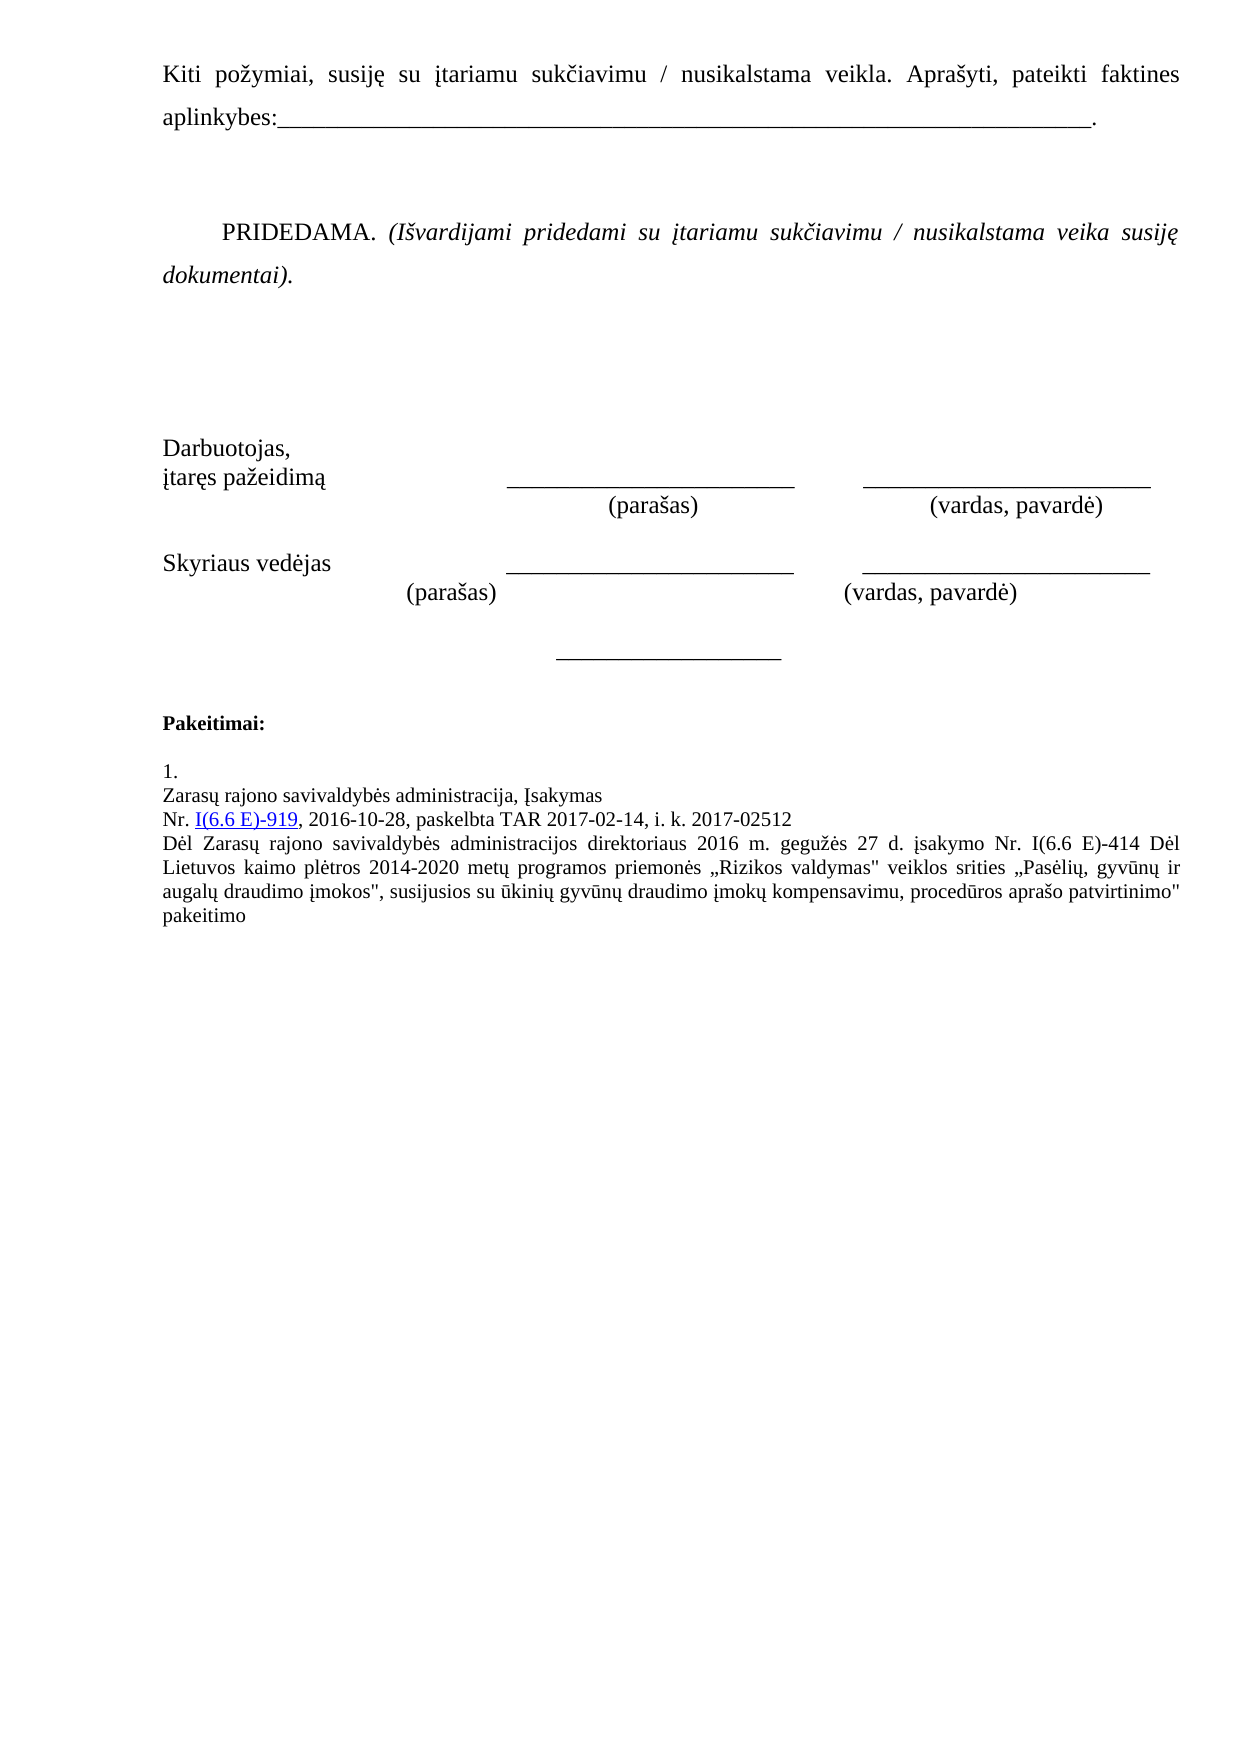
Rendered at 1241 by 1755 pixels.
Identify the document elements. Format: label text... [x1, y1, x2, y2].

text Darbuotojas, [162, 433, 1181, 462]
text 1. [162, 759, 1181, 783]
text Nr. I(6.6 E)-919, 2016-10-28, paskelbta TAR 2017-02-14, i. k. 2017-02512 [162, 807, 1181, 831]
text __________________ [162, 634, 1174, 663]
text PRIDEDAMA. (Išvardijami pridedami su įtariamu sukčiavimu / nusikalstama veika susiję dokumentai). [162, 217, 1181, 289]
text Skyriaus vedėjas _______________________ _______________________ (parašas) (vardas, pavardė) [162, 548, 1181, 605]
text Pakeitimai: [162, 711, 1181, 735]
text įtaręs pažeidimą _______________________ _______________________ [162, 462, 1181, 490]
text Dėl Zarasų rajono savivaldybės administracijos direktoriaus 2016 m. gegužės 27 d. įsakymo Nr. I(6.6 E)-414 Dėl Lietuvos kaimo plėtros 2014-2020 metų programos priemonės „Rizikos valdymas" veiklos srities „Pasėlių, gyvūnų ir augalų draudimo įmokos", susijusios su ūkinių gyvūnų draudimo įmokų kompensavimu, procedūros aprašo patvirtinimo" pakeitimo [162, 831, 1181, 927]
text (parašas) (vardas, pavardė) [162, 490, 1181, 519]
text Zarasų rajono savivaldybės administracija, Įsakymas [162, 783, 1181, 807]
text Kiti požymiai, susiję su įtariamu sukčiavimu / nusikalstama veikla. Aprašyti, pateikti faktines aplinkybes:____________________________________________________________________. [162, 59, 1181, 131]
